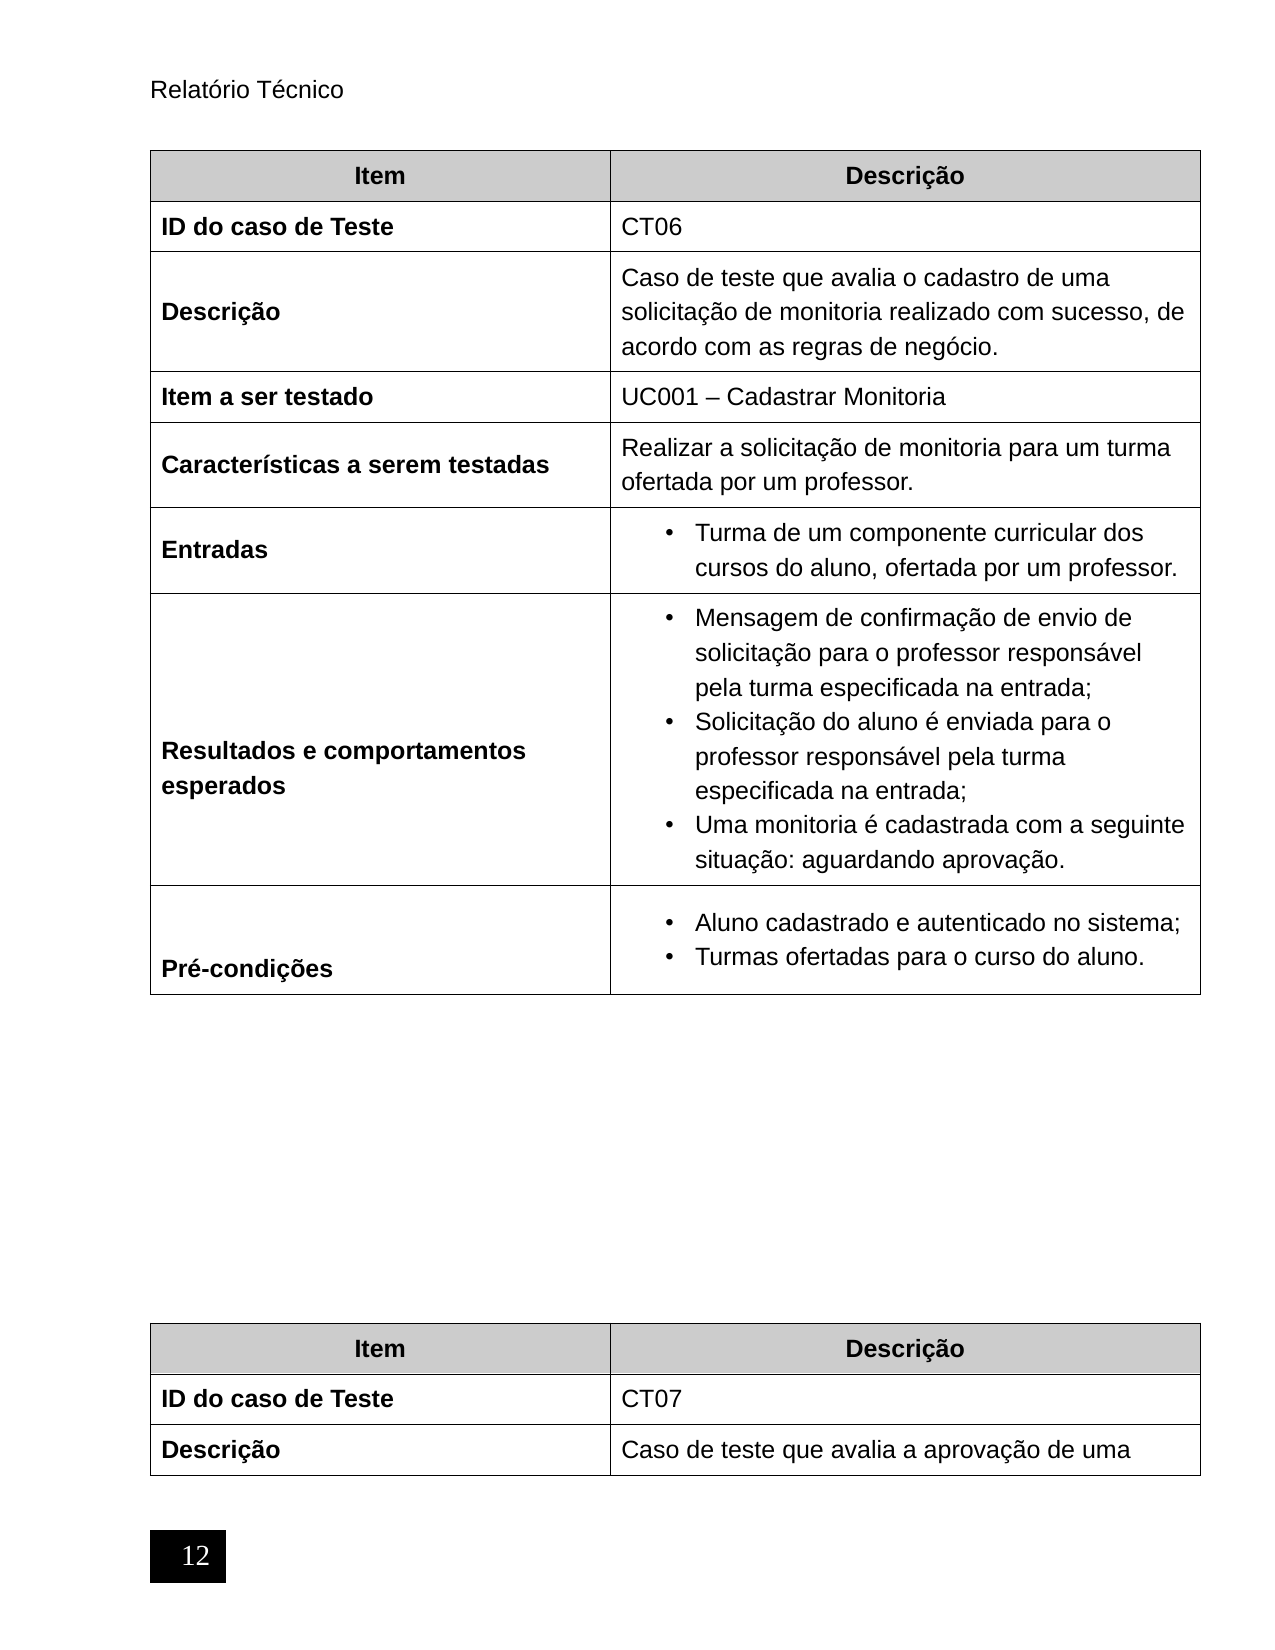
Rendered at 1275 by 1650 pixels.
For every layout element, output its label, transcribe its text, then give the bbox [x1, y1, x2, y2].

table_cell Resultados e comportamentos esperados [151, 594, 610, 885]
table_cell Descrição [151, 252, 610, 371]
table_cell Mensagem de confirmação de envio de solicitação para o professor responsável pela turma especificada na entrada; Solicitação do aluno é enviada para o professor responsável pela turma especificada na entrada; Uma monitoria é cadastrada com a seguinte situação: aguardando aprovação. [611, 594, 1200, 885]
table_cell Descrição [151, 1425, 610, 1475]
table_cell Realizar a solicitação de monitoria para um turma ofertada por um professor. [611, 423, 1200, 507]
table_cell Entradas [151, 508, 610, 592]
table_cell Características a serem testadas [151, 423, 610, 507]
table_cell Aluno cadastrado e autenticado no sistema; Turmas ofertadas para o curso do aluno. [611, 886, 1200, 994]
table_cell CT06 [611, 202, 1200, 251]
table_cell CT07 [611, 1375, 1200, 1424]
table_header Item [151, 1324, 610, 1373]
table_cell Caso de teste que avalia a aprovação de uma [611, 1425, 1200, 1475]
table_header Descrição [611, 151, 1200, 201]
table_header Item [151, 151, 610, 201]
table_cell Pré-condições [151, 886, 610, 994]
table_cell UC001 – Cadastrar Monitoria [611, 372, 1200, 422]
table_cell ID do caso de Teste [151, 202, 610, 251]
table_cell ID do caso de Teste [151, 1375, 610, 1424]
table_cell Item a ser testado [151, 372, 610, 422]
table_cell Turma de um componente curricular dos cursos do aluno, ofertada por um professor. [611, 508, 1200, 592]
table_cell Caso de teste que avalia o cadastro de uma solicitação de monitoria realizado com sucesso, de acordo com as regras de negócio. [611, 252, 1200, 371]
table_header Descrição [611, 1324, 1200, 1373]
